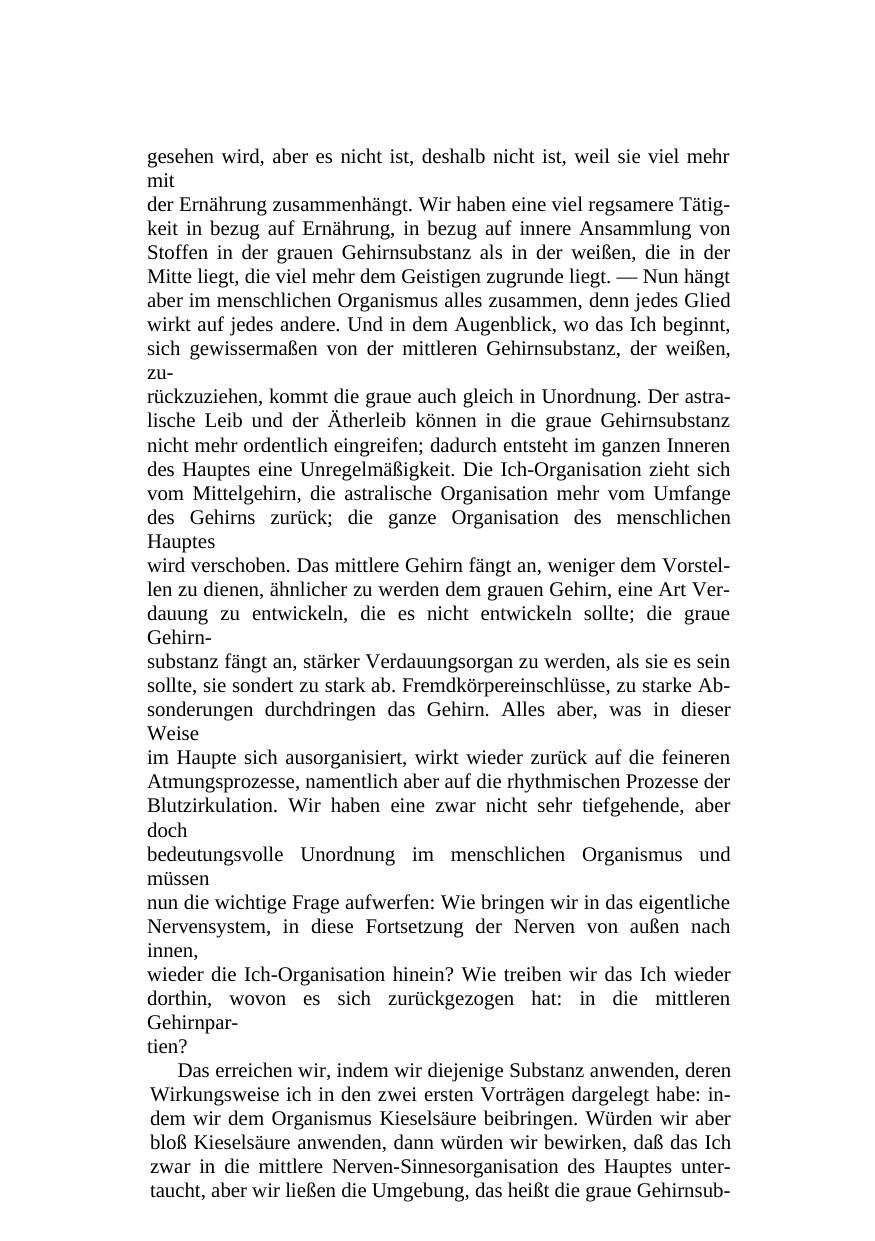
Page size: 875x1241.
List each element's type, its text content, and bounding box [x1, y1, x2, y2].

text Das erreichen wir, indem wir diejenige Substanz anwenden, deren Wirkungsweise ich in den zwei ersten Vorträgen dargelegt habe: in- dem wir dem Organismus Kieselsäure beibringen. Würden wir aber bloß Kieselsäure anwenden, dann würden wir bewirken, daß das Ich zwar in die mittlere Nerven-Sinnesorganisation des Hauptes unter- taucht, aber wir ließen die Umgebung, das heißt die graue Gehirnsub- [150, 1058, 732, 1202]
text gesehen wird, aber es nicht ist, deshalb nicht ist, weil sie viel mehr mit der Ernährung zusammenhängt. Wir haben eine viel regsamere Tätig- keit in bezug auf Ernährung, in bezug auf innere Ansammlung von Stoffen in der grauen Gehirnsubstanz als in der weißen, die in der Mitte liegt, die viel mehr dem Geistigen zugrunde liegt. — Nun hängt aber im menschlichen Organismus alles zusammen, denn jedes Glied wirkt auf jedes andere. Und in dem Augenblick, wo das Ich beginnt, sich gewissermaßen von der mittleren Gehirnsubstanz, der weißen, zu- rückzuziehen, kommt die graue auch gleich in Unordnung. Der astra- lische Leib und der Ätherleib können in die graue Gehirnsubstanz nicht mehr ordentlich eingreifen; dadurch entsteht im ganzen Inneren des Hauptes eine Unregelmäßigkeit. Die Ich-Organisation zieht sich vom Mittelgehirn, die astralische Organisation mehr vom Umfange des Gehirns zurück; die ganze Organisation des menschlichen Hauptes wird verschoben. Das mittlere Gehirn fängt an, weniger dem Vorstel- len zu dienen, ähnlicher zu werden dem grauen Gehirn, eine Art Ver- dauung zu entwickeln, die es nicht entwickeln sollte; die graue Gehirn- substanz fängt an, stärker Verdauungsorgan zu werden, als sie es sein sollte, sie sondert zu stark ab. Fremdkörpereinschlüsse, zu starke Ab- sonderungen durchdringen das Gehirn. Alles aber, was in dieser Weise im Haupte sich ausorganisiert, wirkt wieder zurück auf die feineren Atmungsprozesse, namentlich aber auf die rhythmischen Prozesse der Blutzirkulation. Wir haben eine zwar nicht sehr tiefgehende, aber doch bedeutungsvolle Unordnung im menschlichen Organismus und müssen nun die wichtige Frage aufwerfen: Wie bringen wir in das eigentliche Nervensystem, in diese Fortsetzung der Nerven von außen nach innen, wieder die Ich-Organisation hinein? Wie treiben wir das Ich wieder dorthin, wovon es sich zurückgezogen hat: in die mittleren Gehirnpar- tien? [147, 144, 731, 1058]
